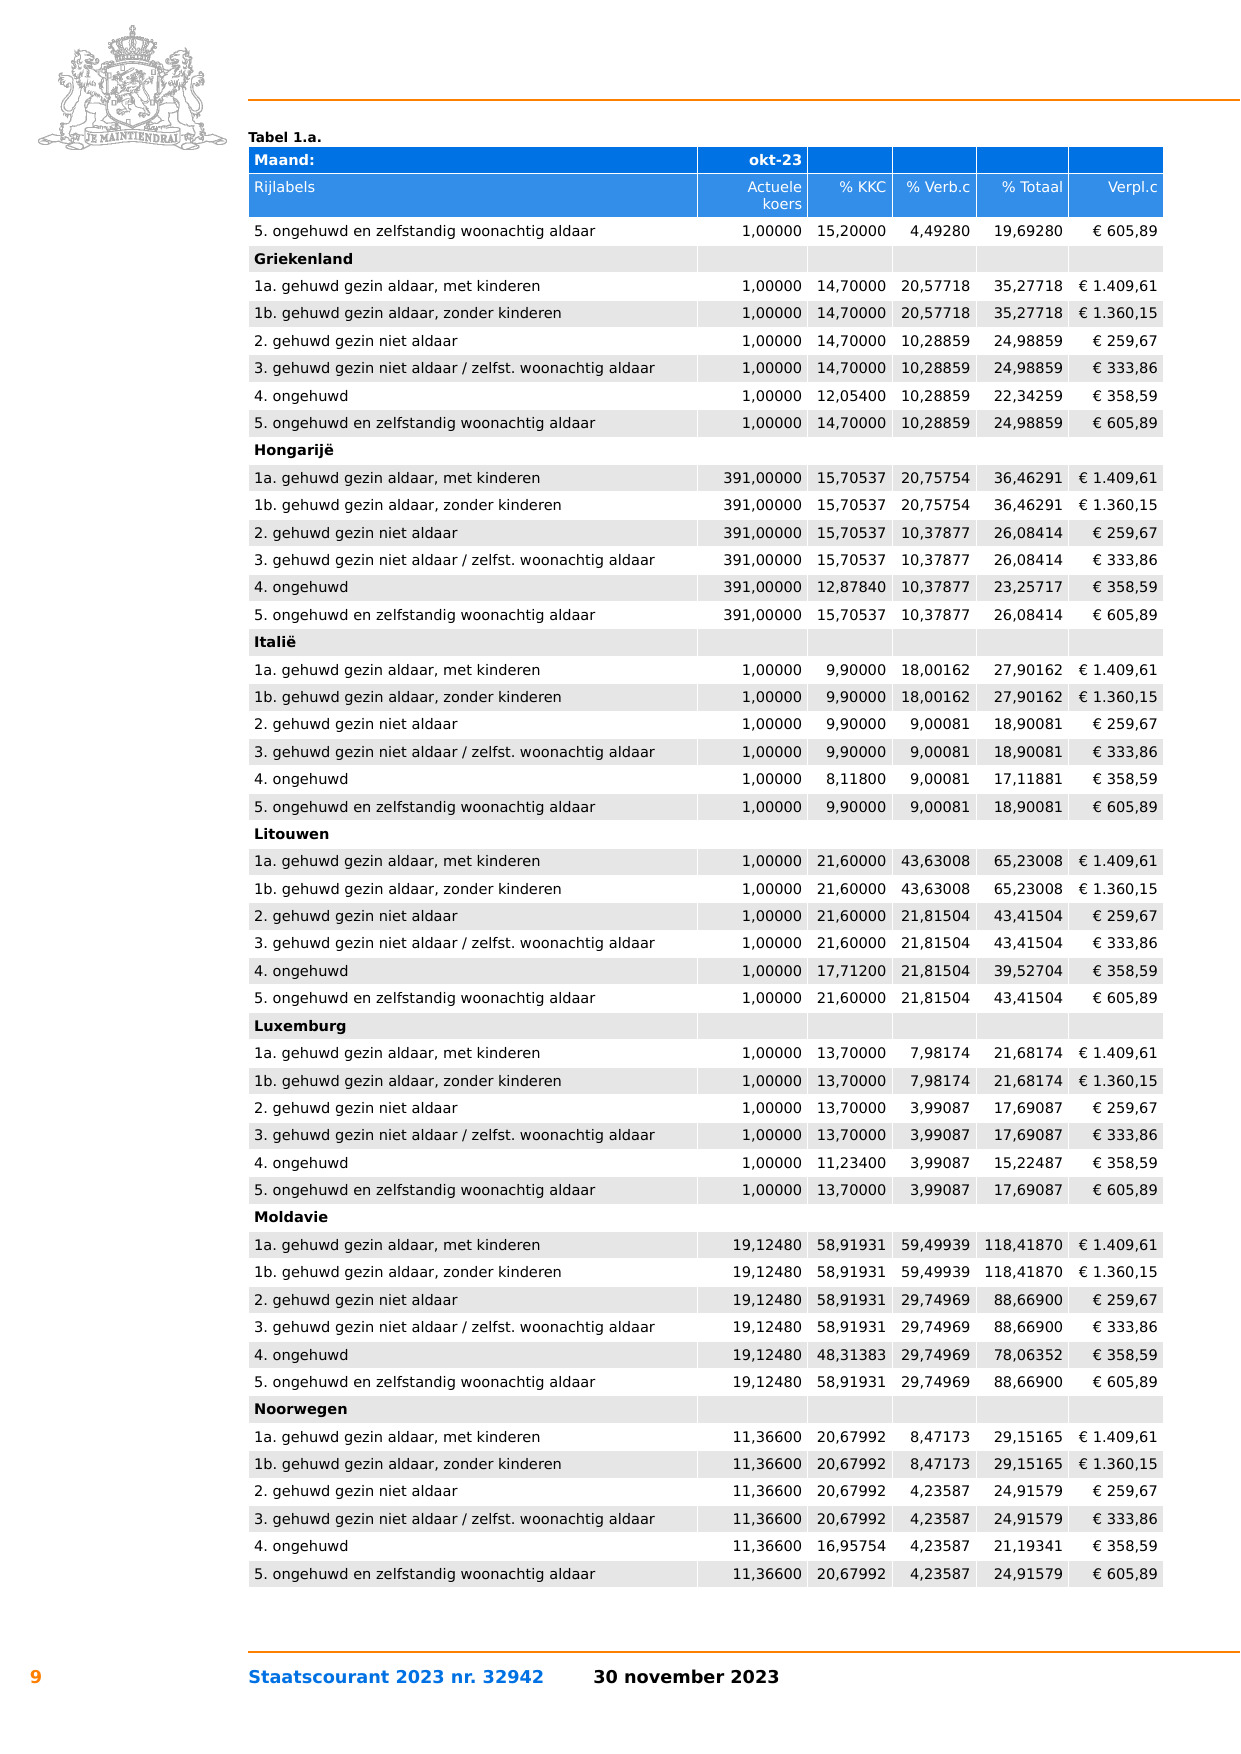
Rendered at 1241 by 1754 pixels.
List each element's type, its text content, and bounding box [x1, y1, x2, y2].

table_cell € 1.360,15 [1069, 1260, 1163, 1286]
table_cell 1,00000 [698, 1150, 807, 1176]
table_cell 391,00000 [698, 575, 807, 601]
table_cell 1,00000 [698, 301, 807, 327]
table_cell 1,00000 [698, 712, 807, 738]
table_cell 9,00081 [893, 766, 976, 793]
table_cell 24,98859 [977, 410, 1068, 437]
table_cell 29,15165 [977, 1424, 1068, 1450]
table_cell 4. ongehuwd [249, 1150, 697, 1176]
table_cell 1b. gehuwd gezin aldaar, zonder kinderen [249, 301, 697, 327]
table_cell 12,87840 [808, 575, 892, 601]
table_cell € 358,59 [1069, 383, 1163, 409]
table_cell [1069, 438, 1163, 464]
table_cell 88,66900 [977, 1369, 1068, 1395]
table_cell 15,70537 [808, 493, 892, 519]
table_cell Litouwen [249, 821, 697, 847]
table_cell 17,71200 [808, 958, 892, 984]
table_cell € 1.360,15 [1069, 1451, 1163, 1478]
table_cell 29,74969 [893, 1369, 976, 1395]
table_cell 9,90000 [808, 794, 892, 820]
table_cell 1b. gehuwd gezin aldaar, zonder kinderen [249, 876, 697, 902]
table_cell 19,69280 [977, 219, 1068, 245]
table_cell € 358,59 [1069, 1150, 1163, 1176]
table_cell € 1.360,15 [1069, 493, 1163, 519]
table_cell 1,00000 [698, 958, 807, 984]
table_cell 391,00000 [698, 493, 807, 519]
table_cell 1,00000 [698, 383, 807, 409]
table_cell 2. gehuwd gezin niet aldaar [249, 520, 697, 546]
table_cell € 259,67 [1069, 903, 1163, 930]
table_cell € 605,89 [1069, 1177, 1163, 1204]
table_cell € 605,89 [1069, 1561, 1163, 1587]
table_cell € 358,59 [1069, 766, 1163, 793]
table_cell 3,99087 [893, 1123, 976, 1149]
table_cell € 1.409,61 [1069, 465, 1163, 491]
table_cell € 333,86 [1069, 1314, 1163, 1341]
table_cell 10,37877 [893, 575, 976, 601]
table_cell 26,08414 [977, 602, 1068, 628]
table_cell 43,63008 [893, 849, 976, 875]
table_cell 11,23400 [808, 1150, 892, 1176]
table_cell 4,23587 [893, 1561, 976, 1587]
table_cell € 605,89 [1069, 1369, 1163, 1395]
table_cell 18,00162 [893, 684, 976, 711]
table_cell 18,90081 [977, 739, 1068, 765]
table_cell 15,22487 [977, 1150, 1068, 1176]
table_cell [698, 1205, 807, 1231]
table_cell 20,75754 [893, 465, 976, 491]
table_cell 39,52704 [977, 958, 1068, 984]
table_cell 11,36600 [698, 1451, 807, 1478]
table_cell 1,00000 [698, 766, 807, 793]
table_cell 15,70537 [808, 547, 892, 573]
table_cell [893, 246, 976, 272]
table_cell 21,81504 [893, 958, 976, 984]
table_cell 13,70000 [808, 1095, 892, 1121]
table_cell 1,00000 [698, 1177, 807, 1204]
table_cell 11,36600 [698, 1534, 807, 1560]
table_cell 65,23008 [977, 849, 1068, 875]
table_cell 43,63008 [893, 876, 976, 902]
table_cell 43,41504 [977, 986, 1068, 1012]
table_cell 58,91931 [808, 1287, 892, 1313]
table_cell 1a. gehuwd gezin aldaar, met kinderen [249, 1424, 697, 1450]
table_cell 3,99087 [893, 1095, 976, 1121]
table_cell 24,91579 [977, 1561, 1068, 1587]
table_cell 4,23587 [893, 1479, 976, 1505]
table_cell 3. gehuwd gezin niet aldaar / zelfst. woonachtig aldaar [249, 1314, 697, 1341]
table_cell 17,69087 [977, 1123, 1068, 1149]
table_cell 2. gehuwd gezin niet aldaar [249, 1095, 697, 1121]
table_cell 24,91579 [977, 1506, 1068, 1532]
table_cell € 259,67 [1069, 1287, 1163, 1313]
table_cell 391,00000 [698, 547, 807, 573]
table_cell 22,34259 [977, 383, 1068, 409]
table_cell 1b. gehuwd gezin aldaar, zonder kinderen [249, 493, 697, 519]
table_cell 13,70000 [808, 1068, 892, 1094]
table_cell € 259,67 [1069, 1095, 1163, 1121]
table_cell 14,70000 [808, 355, 892, 382]
table_cell 18,00162 [893, 657, 976, 683]
table_cell [808, 821, 892, 847]
table_cell 2. gehuwd gezin niet aldaar [249, 1479, 697, 1505]
table_cell 11,36600 [698, 1561, 807, 1587]
table_cell 2. gehuwd gezin niet aldaar [249, 328, 697, 354]
table_cell 1,00000 [698, 903, 807, 930]
table_cell 9,00081 [893, 712, 976, 738]
table_cell € 333,86 [1069, 355, 1163, 382]
table_cell € 333,86 [1069, 931, 1163, 957]
table_cell 21,60000 [808, 986, 892, 1012]
table_cell [977, 821, 1068, 847]
table_cell 36,46291 [977, 493, 1068, 519]
table_cell 20,67992 [808, 1451, 892, 1478]
table_cell [893, 1396, 976, 1423]
table_cell Noorwegen [249, 1396, 697, 1423]
table_cell [698, 1396, 807, 1423]
table_cell 4. ongehuwd [249, 383, 697, 409]
picture [38, 25, 227, 150]
table_cell 1b. gehuwd gezin aldaar, zonder kinderen [249, 1068, 697, 1094]
table_cell 4. ongehuwd [249, 1534, 697, 1560]
table_cell 16,95754 [808, 1534, 892, 1560]
table_cell Maand: [249, 147, 697, 173]
table_cell 1a. gehuwd gezin aldaar, met kinderen [249, 1040, 697, 1067]
table_cell 36,46291 [977, 465, 1068, 491]
table_cell 1a. gehuwd gezin aldaar, met kinderen [249, 1232, 697, 1258]
table_cell 391,00000 [698, 602, 807, 628]
table_cell 20,67992 [808, 1561, 892, 1587]
table_cell 29,15165 [977, 1451, 1068, 1478]
table_cell 20,67992 [808, 1479, 892, 1505]
table_cell 3. gehuwd gezin niet aldaar / zelfst. woonachtig aldaar [249, 1123, 697, 1149]
table_cell 15,70537 [808, 602, 892, 628]
table_cell 1,00000 [698, 328, 807, 354]
table_cell 3,99087 [893, 1150, 976, 1176]
table_cell [698, 821, 807, 847]
table_cell € 333,86 [1069, 1123, 1163, 1149]
table_cell [977, 147, 1068, 173]
table_cell 1,00000 [698, 986, 807, 1012]
table_cell 4,23587 [893, 1534, 976, 1560]
table_cell % Totaal [977, 174, 1068, 217]
table_cell 29,74969 [893, 1342, 976, 1368]
table_cell € 333,86 [1069, 547, 1163, 573]
table_cell [893, 1013, 976, 1039]
table_cell 21,81504 [893, 986, 976, 1012]
table_cell 19,12480 [698, 1342, 807, 1368]
table_cell 21,68174 [977, 1068, 1068, 1094]
table_cell [1069, 1205, 1163, 1231]
table_cell % KKC [808, 174, 892, 217]
table_cell € 259,67 [1069, 1479, 1163, 1505]
table_cell Actuele koers [698, 174, 807, 217]
table_cell [698, 246, 807, 272]
table_cell 1,00000 [698, 684, 807, 711]
table_cell 27,90162 [977, 684, 1068, 711]
table_cell 3. gehuwd gezin niet aldaar / zelfst. woonachtig aldaar [249, 739, 697, 765]
table_cell [1069, 1396, 1163, 1423]
table_cell 10,37877 [893, 520, 976, 546]
table_cell [977, 246, 1068, 272]
table_cell 10,28859 [893, 410, 976, 437]
table_cell 3. gehuwd gezin niet aldaar / zelfst. woonachtig aldaar [249, 1506, 697, 1532]
table_cell 391,00000 [698, 465, 807, 491]
table_cell € 1.409,61 [1069, 849, 1163, 875]
table_cell 1,00000 [698, 1123, 807, 1149]
table_cell 21,60000 [808, 931, 892, 957]
table_cell 5. ongehuwd en zelfstandig woonachtig aldaar [249, 794, 697, 820]
table_cell 4. ongehuwd [249, 766, 697, 793]
table_cell 3. gehuwd gezin niet aldaar / zelfst. woonachtig aldaar [249, 355, 697, 382]
table_cell Italië [249, 629, 697, 656]
table_cell 8,47173 [893, 1451, 976, 1478]
table_cell 10,28859 [893, 383, 976, 409]
table_cell 9,90000 [808, 657, 892, 683]
table_cell 9,90000 [808, 712, 892, 738]
table_cell € 358,59 [1069, 1342, 1163, 1368]
table_cell € 605,89 [1069, 410, 1163, 437]
table_cell 17,69087 [977, 1095, 1068, 1121]
table_cell 24,98859 [977, 328, 1068, 354]
table_cell € 1.409,61 [1069, 1232, 1163, 1258]
table_cell 26,08414 [977, 547, 1068, 573]
table_cell 2. gehuwd gezin niet aldaar [249, 712, 697, 738]
table_cell [808, 438, 892, 464]
table_cell 8,47173 [893, 1424, 976, 1450]
table_cell 4,23587 [893, 1506, 976, 1532]
table_cell € 1.360,15 [1069, 1068, 1163, 1094]
table_cell € 259,67 [1069, 520, 1163, 546]
table_cell 9,90000 [808, 684, 892, 711]
table_cell [698, 438, 807, 464]
table_cell 19,12480 [698, 1369, 807, 1395]
table_cell 58,91931 [808, 1260, 892, 1286]
table_cell [1069, 246, 1163, 272]
table_cell [1069, 629, 1163, 656]
table_cell Verpl.c [1069, 174, 1163, 217]
table_cell 21,60000 [808, 876, 892, 902]
table_cell € 605,89 [1069, 602, 1163, 628]
table_cell Luxemburg [249, 1013, 697, 1039]
table_cell 20,75754 [893, 493, 976, 519]
table_cell 4. ongehuwd [249, 575, 697, 601]
table_cell 20,67992 [808, 1424, 892, 1450]
table_cell 5. ongehuwd en zelfstandig woonachtig aldaar [249, 1177, 697, 1204]
table_cell 10,28859 [893, 355, 976, 382]
table_cell 20,67992 [808, 1506, 892, 1532]
table_cell [808, 147, 892, 173]
table_header Tabel 1.a. [248, 130, 1163, 146]
table_cell 18,90081 [977, 794, 1068, 820]
table_cell 1a. gehuwd gezin aldaar, met kinderen [249, 465, 697, 491]
table_cell [808, 1205, 892, 1231]
table_cell 9,00081 [893, 794, 976, 820]
table_cell 20,57718 [893, 301, 976, 327]
table_cell [893, 1205, 976, 1231]
table_cell 1,00000 [698, 876, 807, 902]
table_cell Griekenland [249, 246, 697, 272]
table_cell 4. ongehuwd [249, 958, 697, 984]
table_cell € 259,67 [1069, 328, 1163, 354]
table_cell 1,00000 [698, 355, 807, 382]
table_cell [698, 1013, 807, 1039]
table_cell 13,70000 [808, 1040, 892, 1067]
table_cell 7,98174 [893, 1040, 976, 1067]
table_cell [893, 438, 976, 464]
table_cell 35,27718 [977, 273, 1068, 299]
table_cell 29,74969 [893, 1314, 976, 1341]
table_cell € 358,59 [1069, 575, 1163, 601]
table_cell [808, 1396, 892, 1423]
table_cell 9,00081 [893, 739, 976, 765]
table_cell [808, 1013, 892, 1039]
table_cell 2. gehuwd gezin niet aldaar [249, 1287, 697, 1313]
table_cell € 1.360,15 [1069, 684, 1163, 711]
table_cell 58,91931 [808, 1314, 892, 1341]
table_cell 21,68174 [977, 1040, 1068, 1067]
table_cell 8,11800 [808, 766, 892, 793]
table_cell € 605,89 [1069, 219, 1163, 245]
table_cell 58,91931 [808, 1232, 892, 1258]
table_cell 1,00000 [698, 1095, 807, 1121]
table_cell € 358,59 [1069, 958, 1163, 984]
table_cell € 358,59 [1069, 1534, 1163, 1560]
table_cell 14,70000 [808, 301, 892, 327]
table_cell Hongarijë [249, 438, 697, 464]
table_cell [977, 438, 1068, 464]
table_cell 14,70000 [808, 273, 892, 299]
table_cell 35,27718 [977, 301, 1068, 327]
table_cell € 1.409,61 [1069, 273, 1163, 299]
table_cell € 605,89 [1069, 794, 1163, 820]
table_cell € 259,67 [1069, 712, 1163, 738]
table_cell 78,06352 [977, 1342, 1068, 1368]
table_cell [893, 821, 976, 847]
table_cell 10,37877 [893, 602, 976, 628]
table_cell 3,99087 [893, 1177, 976, 1204]
table_cell 118,41870 [977, 1232, 1068, 1258]
table_cell € 333,86 [1069, 739, 1163, 765]
table_cell € 1.360,15 [1069, 301, 1163, 327]
table_cell 1,00000 [698, 219, 807, 245]
table_cell 88,66900 [977, 1287, 1068, 1313]
table_cell 118,41870 [977, 1260, 1068, 1286]
table_cell 1b. gehuwd gezin aldaar, zonder kinderen [249, 1451, 697, 1478]
table_cell 5. ongehuwd en zelfstandig woonachtig aldaar [249, 219, 697, 245]
table_cell 17,69087 [977, 1177, 1068, 1204]
table_cell 5. ongehuwd en zelfstandig woonachtig aldaar [249, 602, 697, 628]
table_cell 3. gehuwd gezin niet aldaar / zelfst. woonachtig aldaar [249, 547, 697, 573]
table_cell 1,00000 [698, 794, 807, 820]
table_cell 88,66900 [977, 1314, 1068, 1341]
table_cell 7,98174 [893, 1068, 976, 1094]
table_cell € 1.409,61 [1069, 1040, 1163, 1067]
table_cell 5. ongehuwd en zelfstandig woonachtig aldaar [249, 1561, 697, 1587]
table_cell 14,70000 [808, 328, 892, 354]
table_cell 43,41504 [977, 931, 1068, 957]
table_cell 21,60000 [808, 903, 892, 930]
table_cell 1a. gehuwd gezin aldaar, met kinderen [249, 657, 697, 683]
table_cell 21,60000 [808, 849, 892, 875]
table_cell [808, 246, 892, 272]
table_cell 21,81504 [893, 903, 976, 930]
table_cell [1069, 1013, 1163, 1039]
table_cell 18,90081 [977, 712, 1068, 738]
table_cell [1069, 147, 1163, 173]
table_cell [893, 147, 976, 173]
table_cell 23,25717 [977, 575, 1068, 601]
table_cell 13,70000 [808, 1177, 892, 1204]
table_cell 19,12480 [698, 1260, 807, 1286]
table_cell [977, 629, 1068, 656]
table_cell 26,08414 [977, 520, 1068, 546]
table_cell € 1.360,15 [1069, 876, 1163, 902]
table_cell [808, 629, 892, 656]
table_cell 58,91931 [808, 1369, 892, 1395]
table_cell 24,91579 [977, 1479, 1068, 1505]
table_cell 1b. gehuwd gezin aldaar, zonder kinderen [249, 684, 697, 711]
table_cell 11,36600 [698, 1479, 807, 1505]
table_cell 5. ongehuwd en zelfstandig woonachtig aldaar [249, 410, 697, 437]
table_cell 27,90162 [977, 657, 1068, 683]
table_cell 17,11881 [977, 766, 1068, 793]
table_cell 1b. gehuwd gezin aldaar, zonder kinderen [249, 1260, 697, 1286]
table_cell 59,49939 [893, 1232, 976, 1258]
table_cell [698, 629, 807, 656]
table_cell 3. gehuwd gezin niet aldaar / zelfst. woonachtig aldaar [249, 931, 697, 957]
table_cell 43,41504 [977, 903, 1068, 930]
table_cell € 1.409,61 [1069, 657, 1163, 683]
table_cell % Verb.c [893, 174, 976, 217]
table_cell 5. ongehuwd en zelfstandig woonachtig aldaar [249, 1369, 697, 1395]
table_cell 48,31383 [808, 1342, 892, 1368]
table_cell 19,12480 [698, 1314, 807, 1341]
table_cell 1,00000 [698, 1068, 807, 1094]
table_cell 1,00000 [698, 1040, 807, 1067]
table_cell € 1.409,61 [1069, 1424, 1163, 1450]
table_cell 1,00000 [698, 273, 807, 299]
table_cell 1a. gehuwd gezin aldaar, met kinderen [249, 273, 697, 299]
table_cell 19,12480 [698, 1232, 807, 1258]
table_cell € 605,89 [1069, 986, 1163, 1012]
table_cell 2. gehuwd gezin niet aldaar [249, 903, 697, 930]
table_cell [977, 1013, 1068, 1039]
table_cell 10,28859 [893, 328, 976, 354]
table_cell 12,05400 [808, 383, 892, 409]
table_cell 11,36600 [698, 1506, 807, 1532]
table_cell 21,19341 [977, 1534, 1068, 1560]
table_cell 9,90000 [808, 739, 892, 765]
table_cell 15,70537 [808, 465, 892, 491]
table_cell 10,37877 [893, 547, 976, 573]
table_cell 20,57718 [893, 273, 976, 299]
table_cell 391,00000 [698, 520, 807, 546]
table_cell [977, 1396, 1068, 1423]
table_cell 1,00000 [698, 931, 807, 957]
table_cell 1,00000 [698, 657, 807, 683]
table_cell 19,12480 [698, 1287, 807, 1313]
table_cell 59,49939 [893, 1260, 976, 1286]
table_cell 4,49280 [893, 219, 976, 245]
table_cell 1,00000 [698, 410, 807, 437]
table_cell 15,70537 [808, 520, 892, 546]
table_cell 21,81504 [893, 931, 976, 957]
table_cell 1a. gehuwd gezin aldaar, met kinderen [249, 849, 697, 875]
table_cell 15,20000 [808, 219, 892, 245]
table_cell 11,36600 [698, 1424, 807, 1450]
table_cell 4. ongehuwd [249, 1342, 697, 1368]
table_cell € 333,86 [1069, 1506, 1163, 1532]
table_cell [1069, 821, 1163, 847]
table_cell 24,98859 [977, 355, 1068, 382]
table_cell [893, 629, 976, 656]
table_cell 5. ongehuwd en zelfstandig woonachtig aldaar [249, 986, 697, 1012]
table_cell 1,00000 [698, 849, 807, 875]
table_cell Rijlabels [249, 174, 697, 217]
table_cell 65,23008 [977, 876, 1068, 902]
table_cell 29,74969 [893, 1287, 976, 1313]
table_cell okt-23 [698, 147, 807, 173]
table_cell Moldavie [249, 1205, 697, 1231]
table_cell 13,70000 [808, 1123, 892, 1149]
table_cell 14,70000 [808, 410, 892, 437]
table_cell 1,00000 [698, 739, 807, 765]
table_cell [977, 1205, 1068, 1231]
